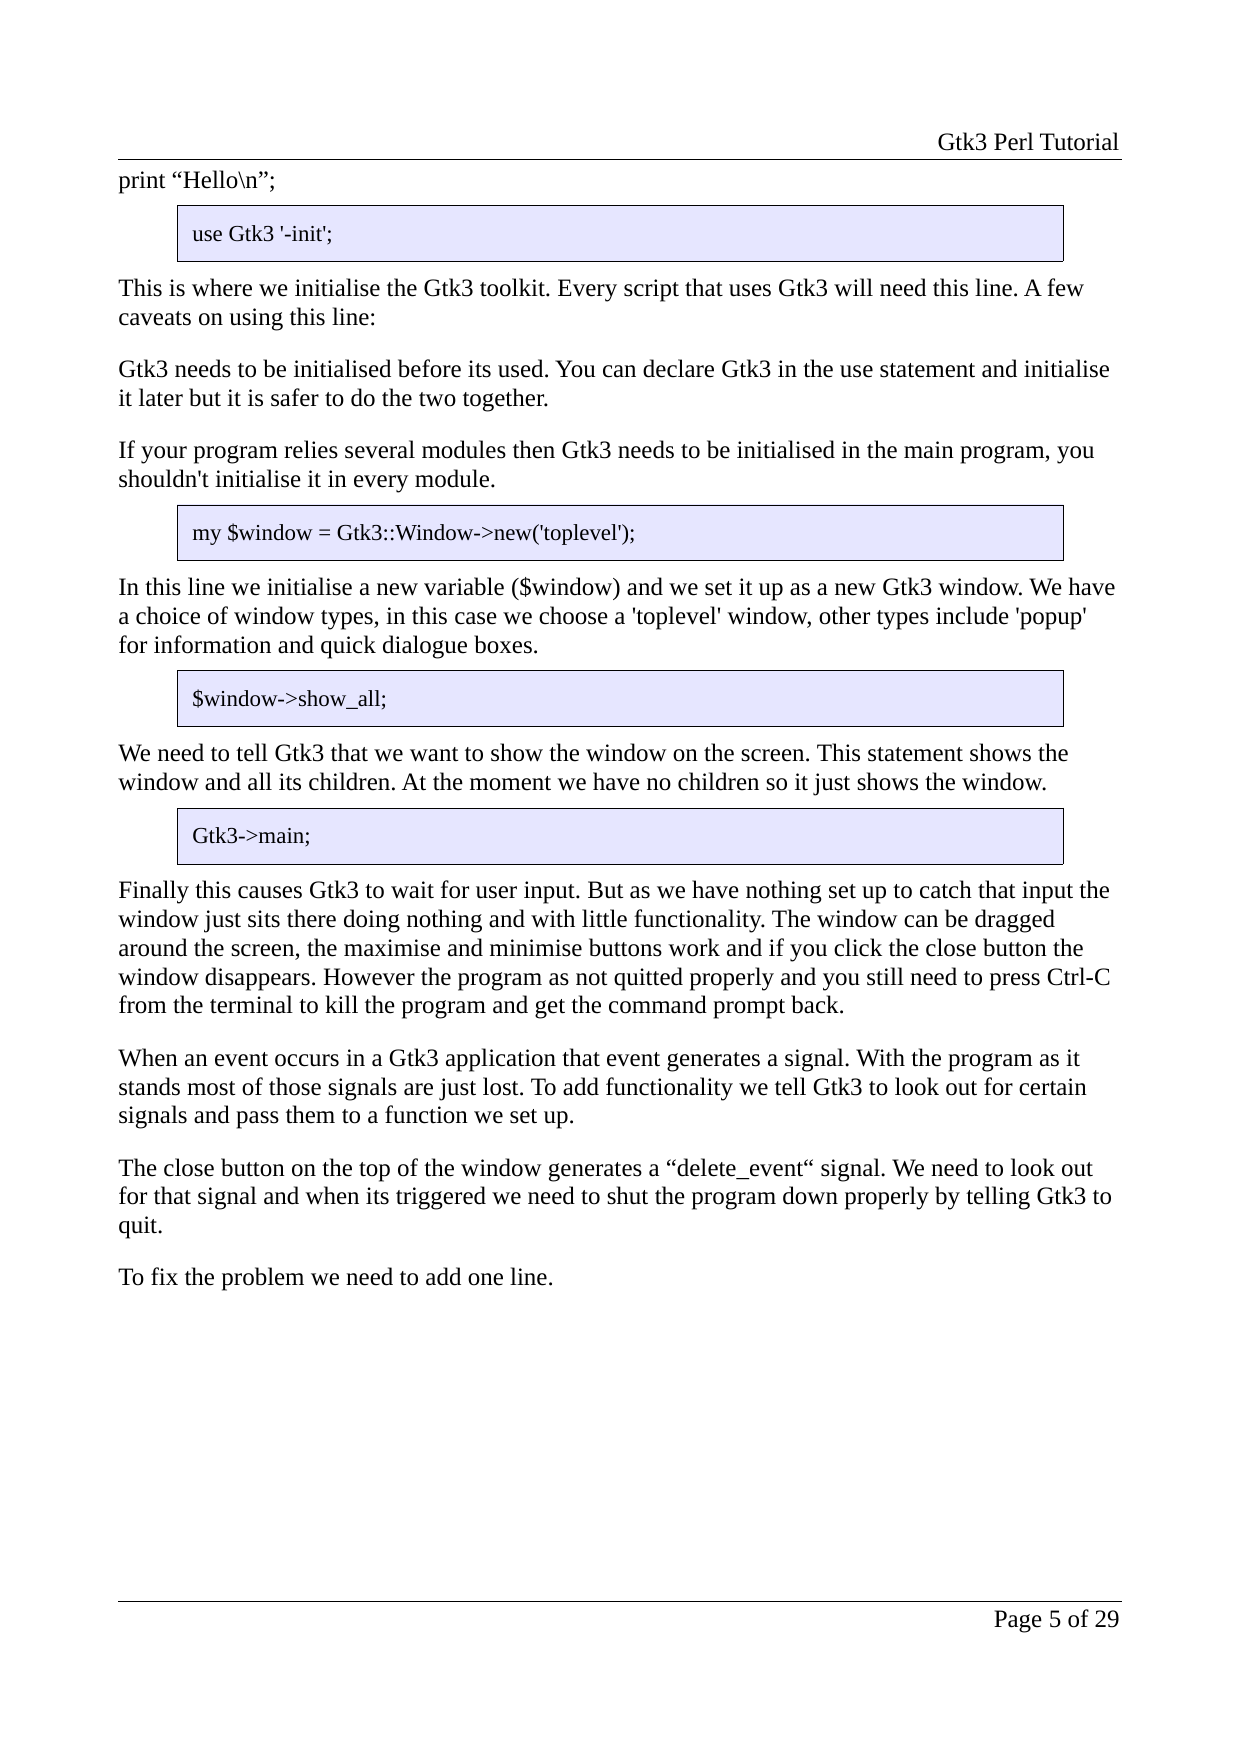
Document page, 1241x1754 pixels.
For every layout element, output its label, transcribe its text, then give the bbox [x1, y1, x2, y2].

text To fix the problem we need to add one line. [118, 1262, 1122, 1291]
text Gtk3->main; [178, 809, 1063, 864]
text We need to tell Gtk3 that we want to show the window on the screen. This statement shows the window and all its children. At the moment we have no children so it just shows the window. [118, 738, 1122, 796]
text The close button on the top of the window generates a “delete_event“ signal. We need to look out for that signal and when its triggered we need to shut the program down properly by telling Gtk3 to quit. [118, 1153, 1122, 1239]
text $window->show_all; [178, 671, 1063, 726]
text When an event occurs in a Gtk3 application that event generates a signal. With the program as it stands most of those signals are just lost. To add functionality we tell Gtk3 to look out for certain signals and pass them to a function we set up. [118, 1043, 1122, 1129]
text This is where we initialise the Gtk3 toolkit. Every script that uses Gtk3 will need this line. A few caveats on using this line: [118, 273, 1122, 331]
text If your program relies several modules then Gtk3 needs to be initialised in the main program, you shouldn't initialise it in every module. [118, 435, 1122, 493]
text use Gtk3 '-init'; [178, 206, 1063, 261]
text Finally this causes Gtk3 to wait for user input. But as we have nothing set up to catch that input the window just sits there doing nothing and with little functionality. The window can be dragged around the screen, the maximise and minimise buttons work and if you click the close button the window disappears. However the program as not quitted properly and you still need to press Ctrl-C from the terminal to kill the program and get the command prompt back. [118, 876, 1122, 1019]
text print “Hello\n”; [118, 165, 1122, 193]
text Gtk3 needs to be initialised before its used. You can declare Gtk3 in the use statement and initialise it later but it is safer to do the two together. [118, 354, 1122, 412]
text my $window = Gtk3::Window->new('toplevel'); [178, 506, 1063, 560]
text In this line we initialise a new variable ($window) and we set it up as a new Gtk3 window. We have a choice of window types, in this case we choose a 'toplevel' window, other types include 'popup' for information and quick dialogue boxes. [118, 572, 1122, 659]
